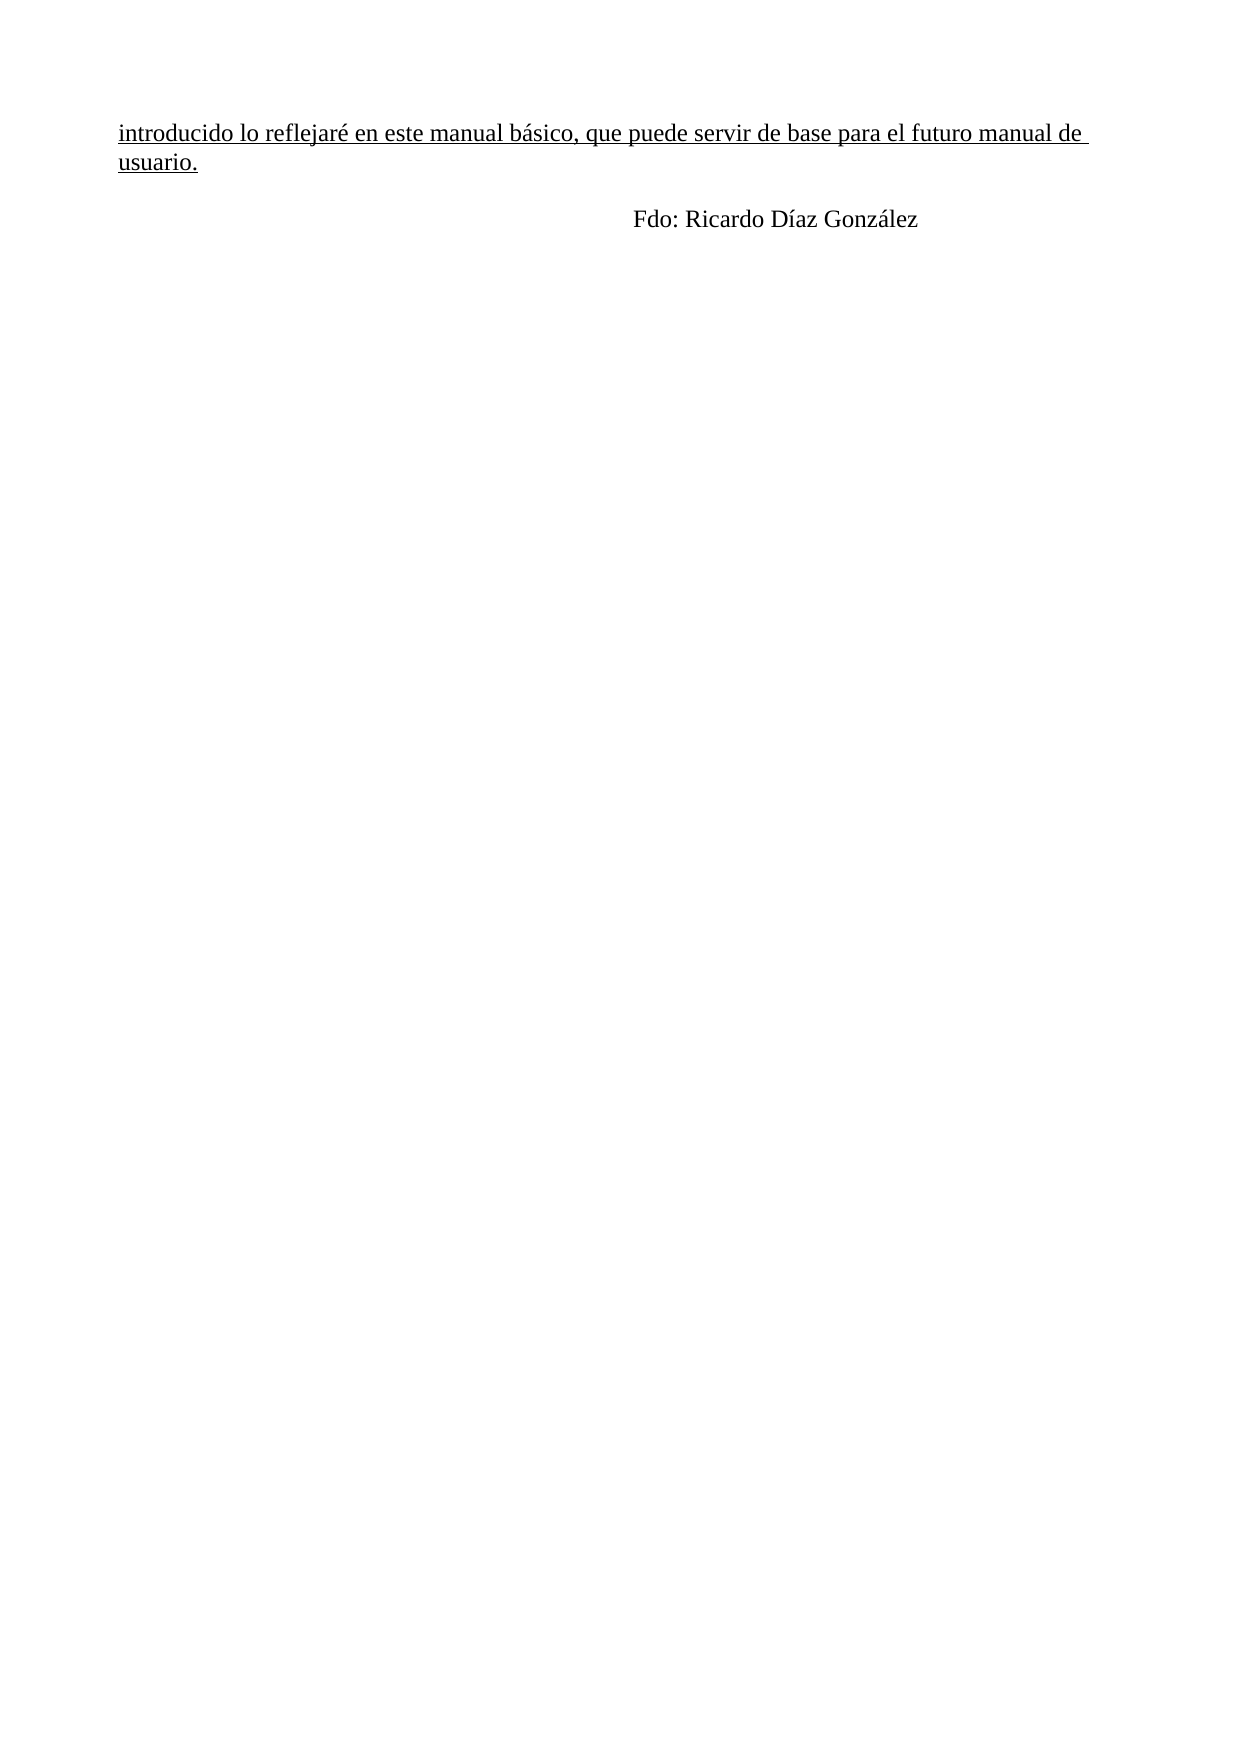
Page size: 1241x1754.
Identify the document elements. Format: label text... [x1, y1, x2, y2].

text Fdo: Ricardo Díaz González [118, 204, 1122, 233]
text introducido lo reflejaré en este manual básico, que puede servir de base para el futuro manual de usuario. [118, 118, 1122, 176]
